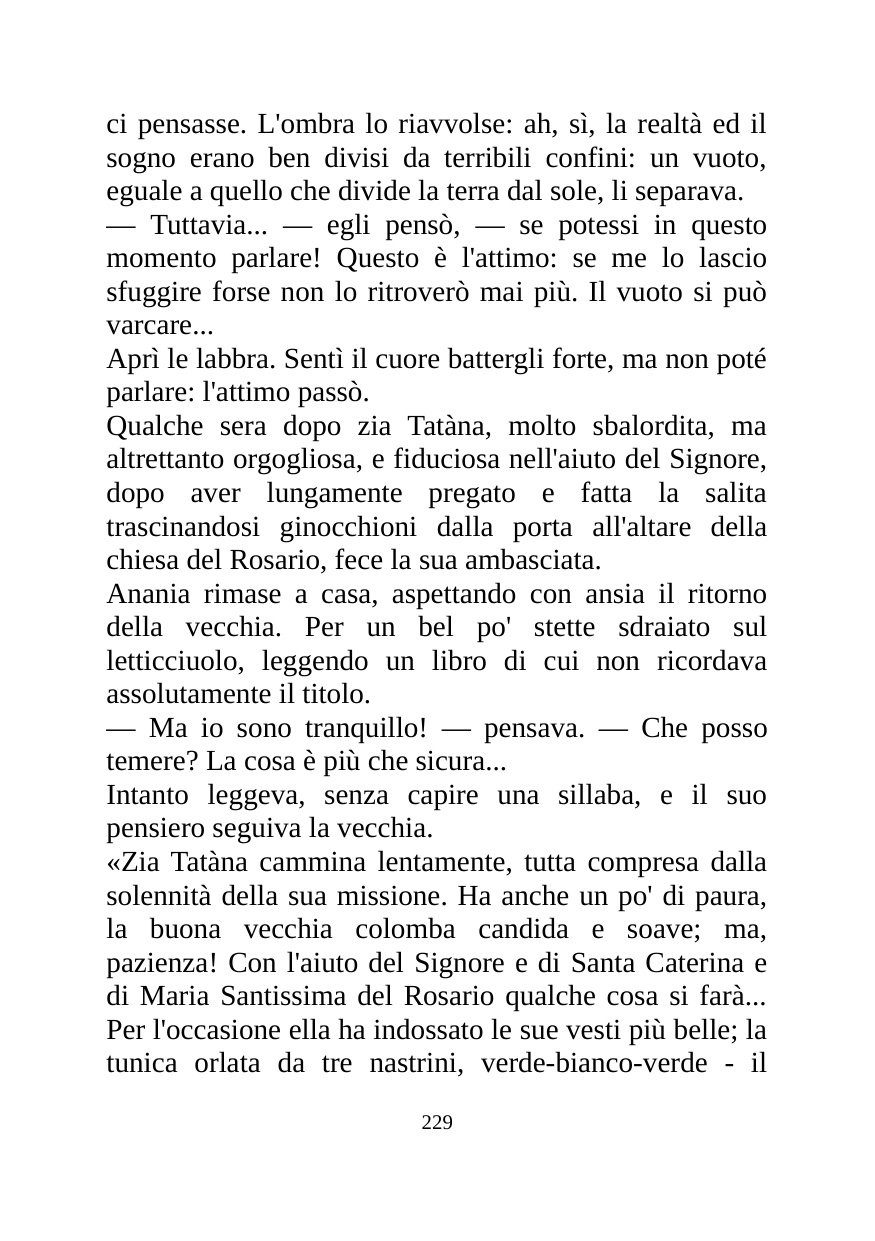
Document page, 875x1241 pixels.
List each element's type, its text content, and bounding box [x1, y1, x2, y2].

text Anania rimase a casa, aspettando con ansia il ritorno della vecchia. Per un bel po' stette sdraiato sul letticciuolo, leggendo un libro di cui non ricordava assolutamente il titolo. [106, 576, 768, 710]
text Intanto leggeva, senza capire una sillaba, e il suo pensiero seguiva la vecchia. [106, 777, 768, 844]
text «Zia Tatàna cammina lentamente, tutta compresa dalla solennità della sua missione. Ha anche un po' di paura, la buona vecchia colomba candida e soave; ma, pazienza! Con l'aiuto del Signore e di Santa Caterina e di Maria Santissima del Rosario qualche cosa si farà... Per l'occasione ella ha indossato le sue vesti più belle; la tunica orlata da tre nastrini, verde-bianco-verde - il [106, 844, 768, 1079]
text — Ma io sono tranquillo! — pensava. — Che posso temere? La cosa è più che sicura... [106, 710, 768, 777]
text ci pensasse. L'ombra lo riavvolse: ah, sì, la realtà ed il sogno erano ben divisi da terribili confini: un vuoto, eguale a quello che divide la terra dal sole, li separava. [106, 106, 768, 207]
text Qualche sera dopo zia Tatàna, molto sbalordita, ma altrettanto orgogliosa, e fiduciosa nell'aiuto del Signore, dopo aver lungamente pregato e fatta la salita trascinandosi ginocchioni dalla porta all'altare della chiesa del Rosario, fece la sua ambasciata. [106, 408, 768, 576]
text — Tuttavia... — egli pensò, — se potessi in questo momento parlare! Questo è l'attimo: se me lo lascio sfuggire forse non lo ritroverò mai più. Il vuoto si può varcare... [106, 207, 768, 341]
text Aprì le labbra. Sentì il cuore battergli forte, ma non poté parlare: l'attimo passò. [106, 341, 768, 408]
